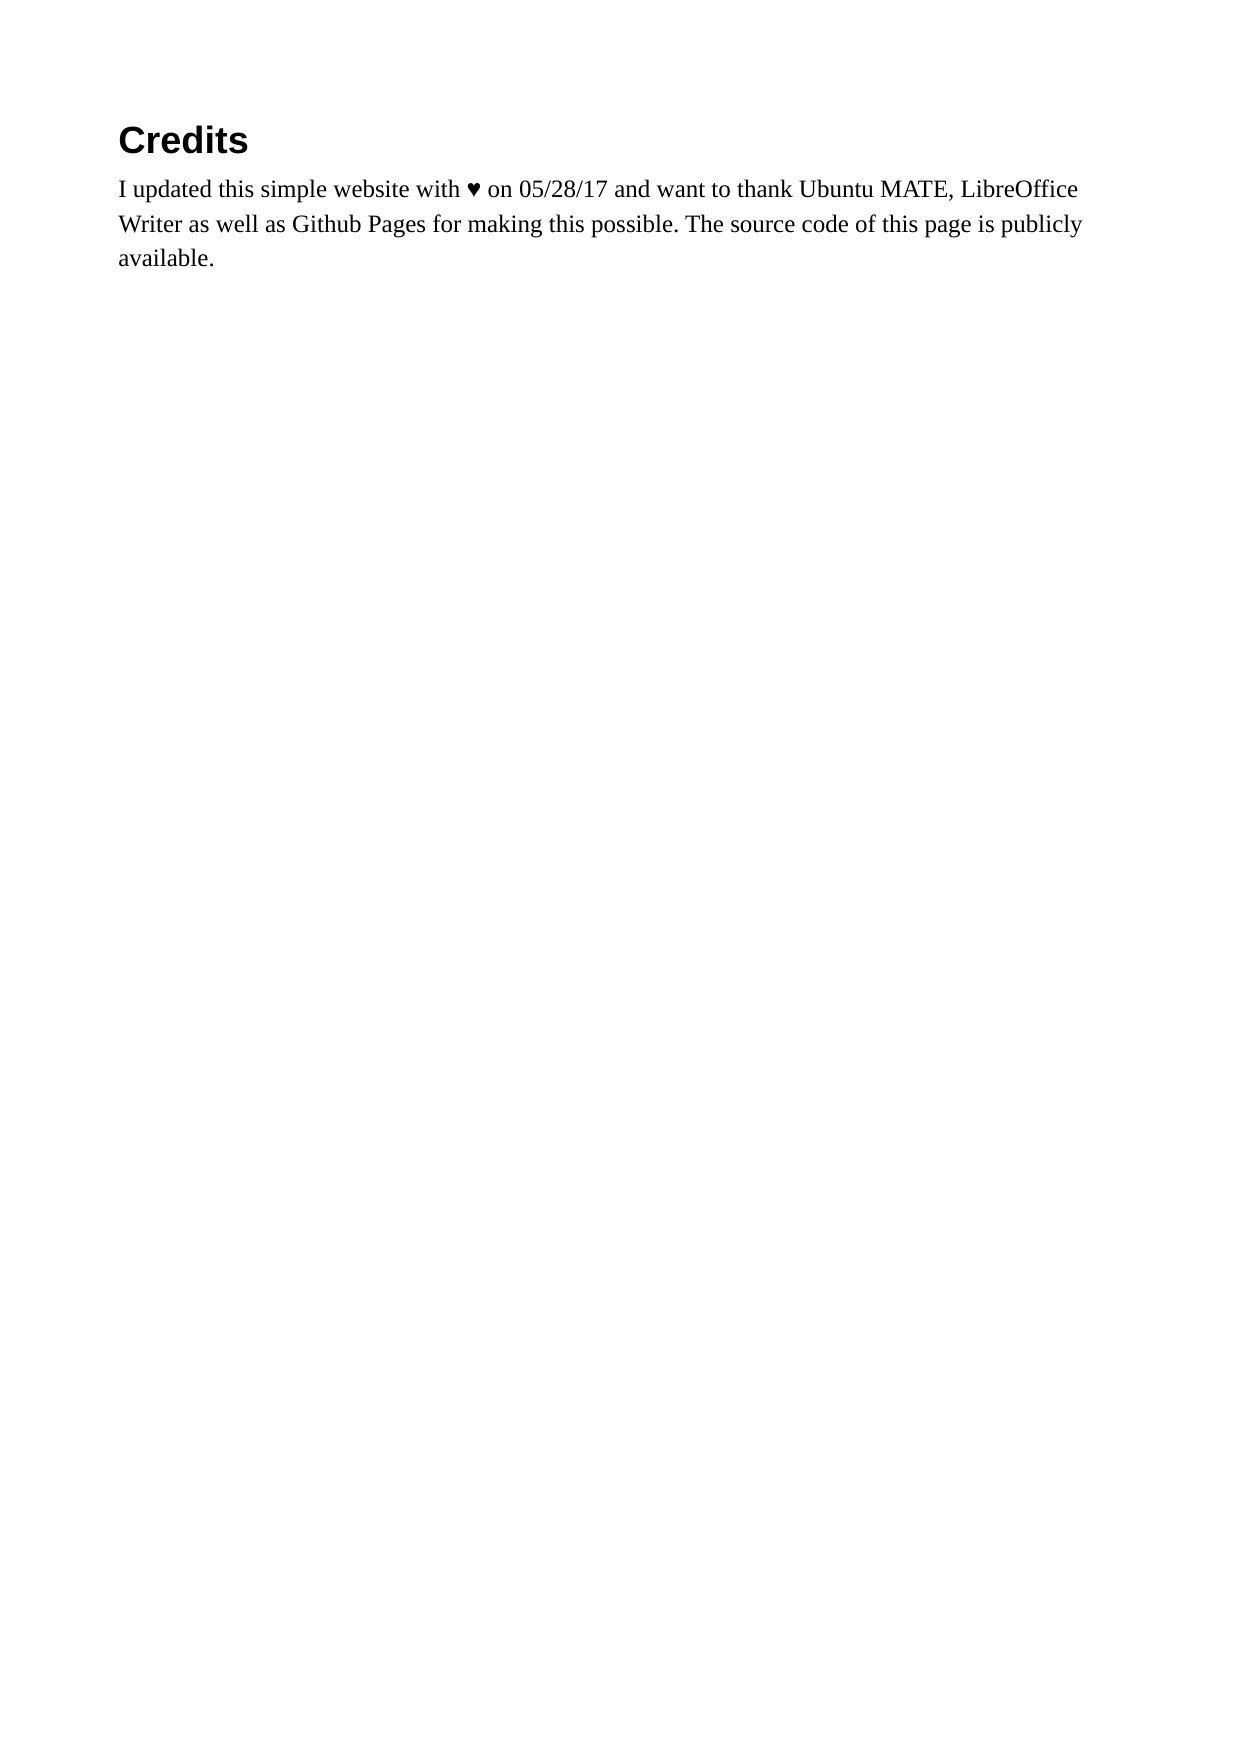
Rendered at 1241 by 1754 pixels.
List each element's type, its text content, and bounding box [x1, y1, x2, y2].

subtitle Credits [118, 118, 1122, 162]
text I updated this simple website with ♥ on 05/28/17 and want to thank Ubuntu MATE, LibreOffice Writer as well as Github Pages for making this possible. The source code of this page is publicly available. [118, 174, 1122, 272]
